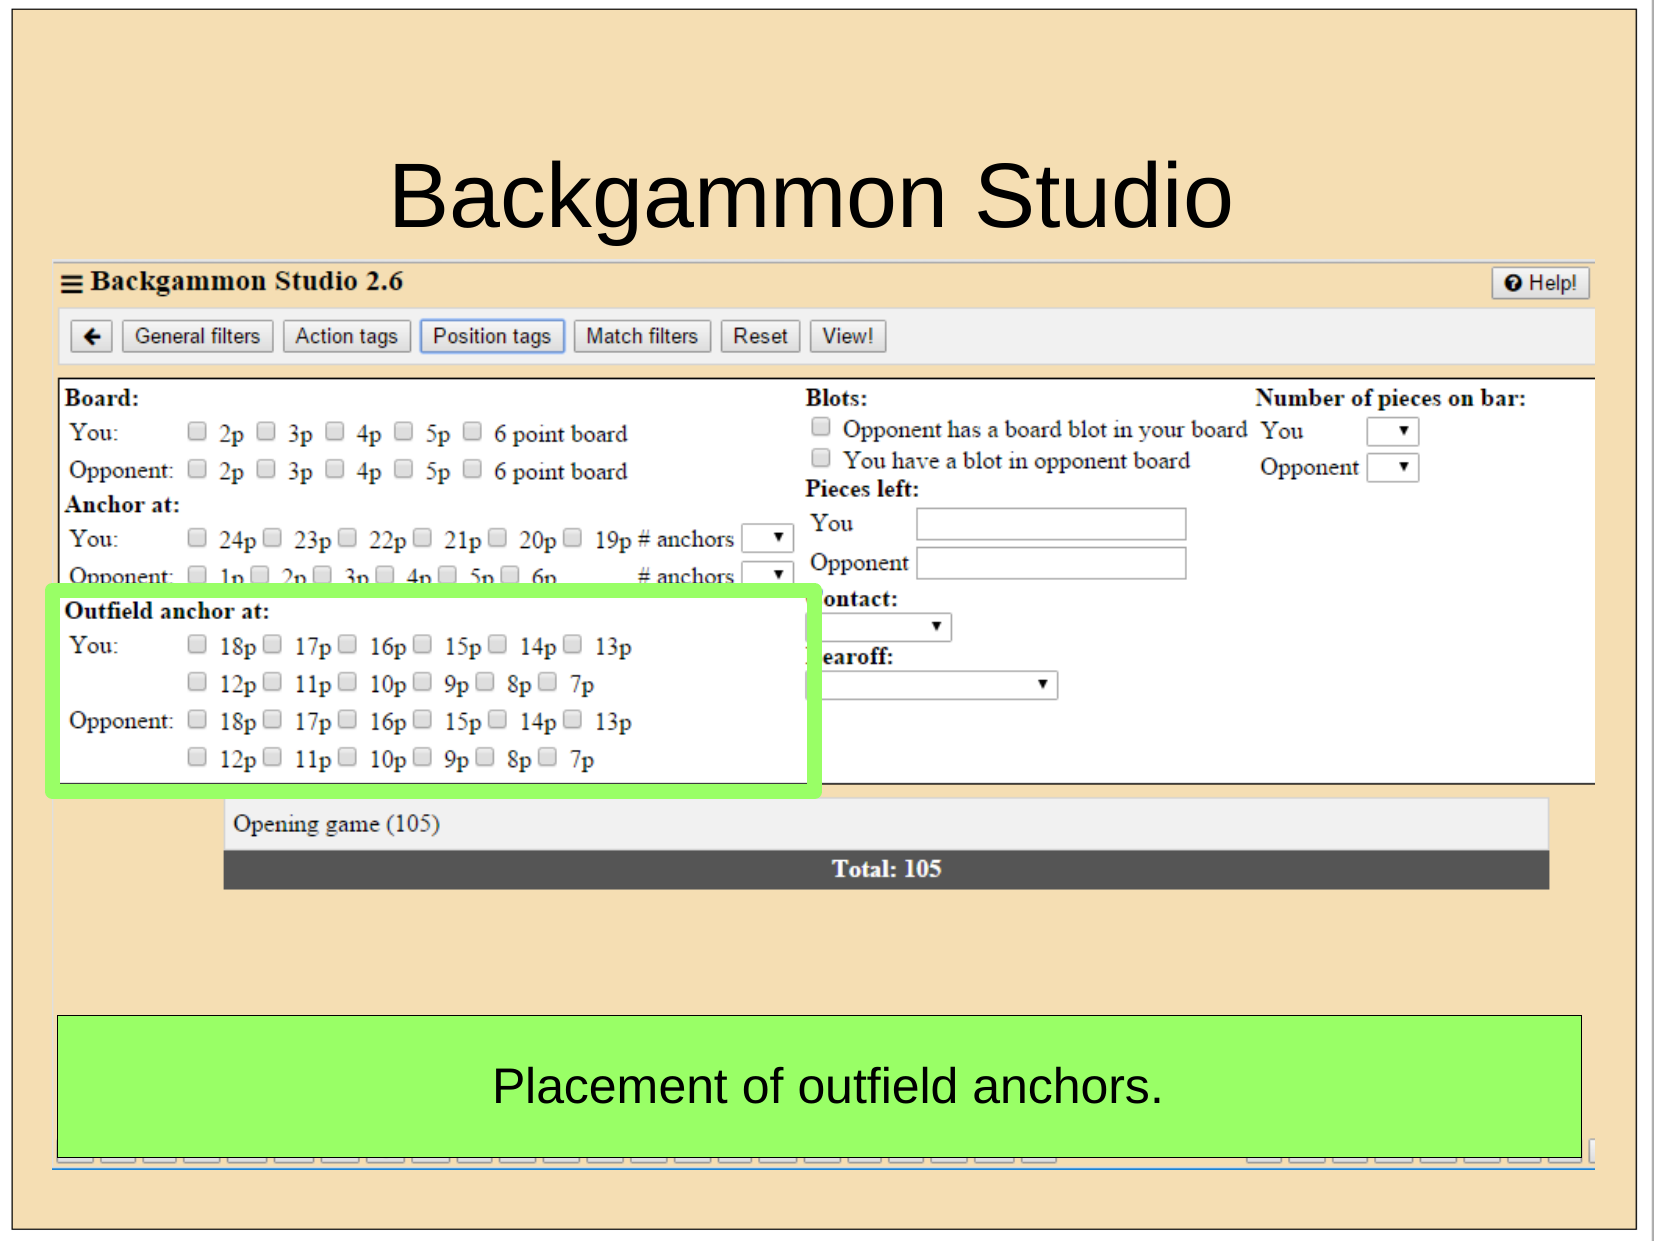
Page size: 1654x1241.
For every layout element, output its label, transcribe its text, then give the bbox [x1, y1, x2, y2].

text_box Placement of outfield anchors. [57, 1015, 1582, 1158]
picture [0, 0, 1654, 1241]
title Backgammon Studio [118, 112, 1506, 259]
